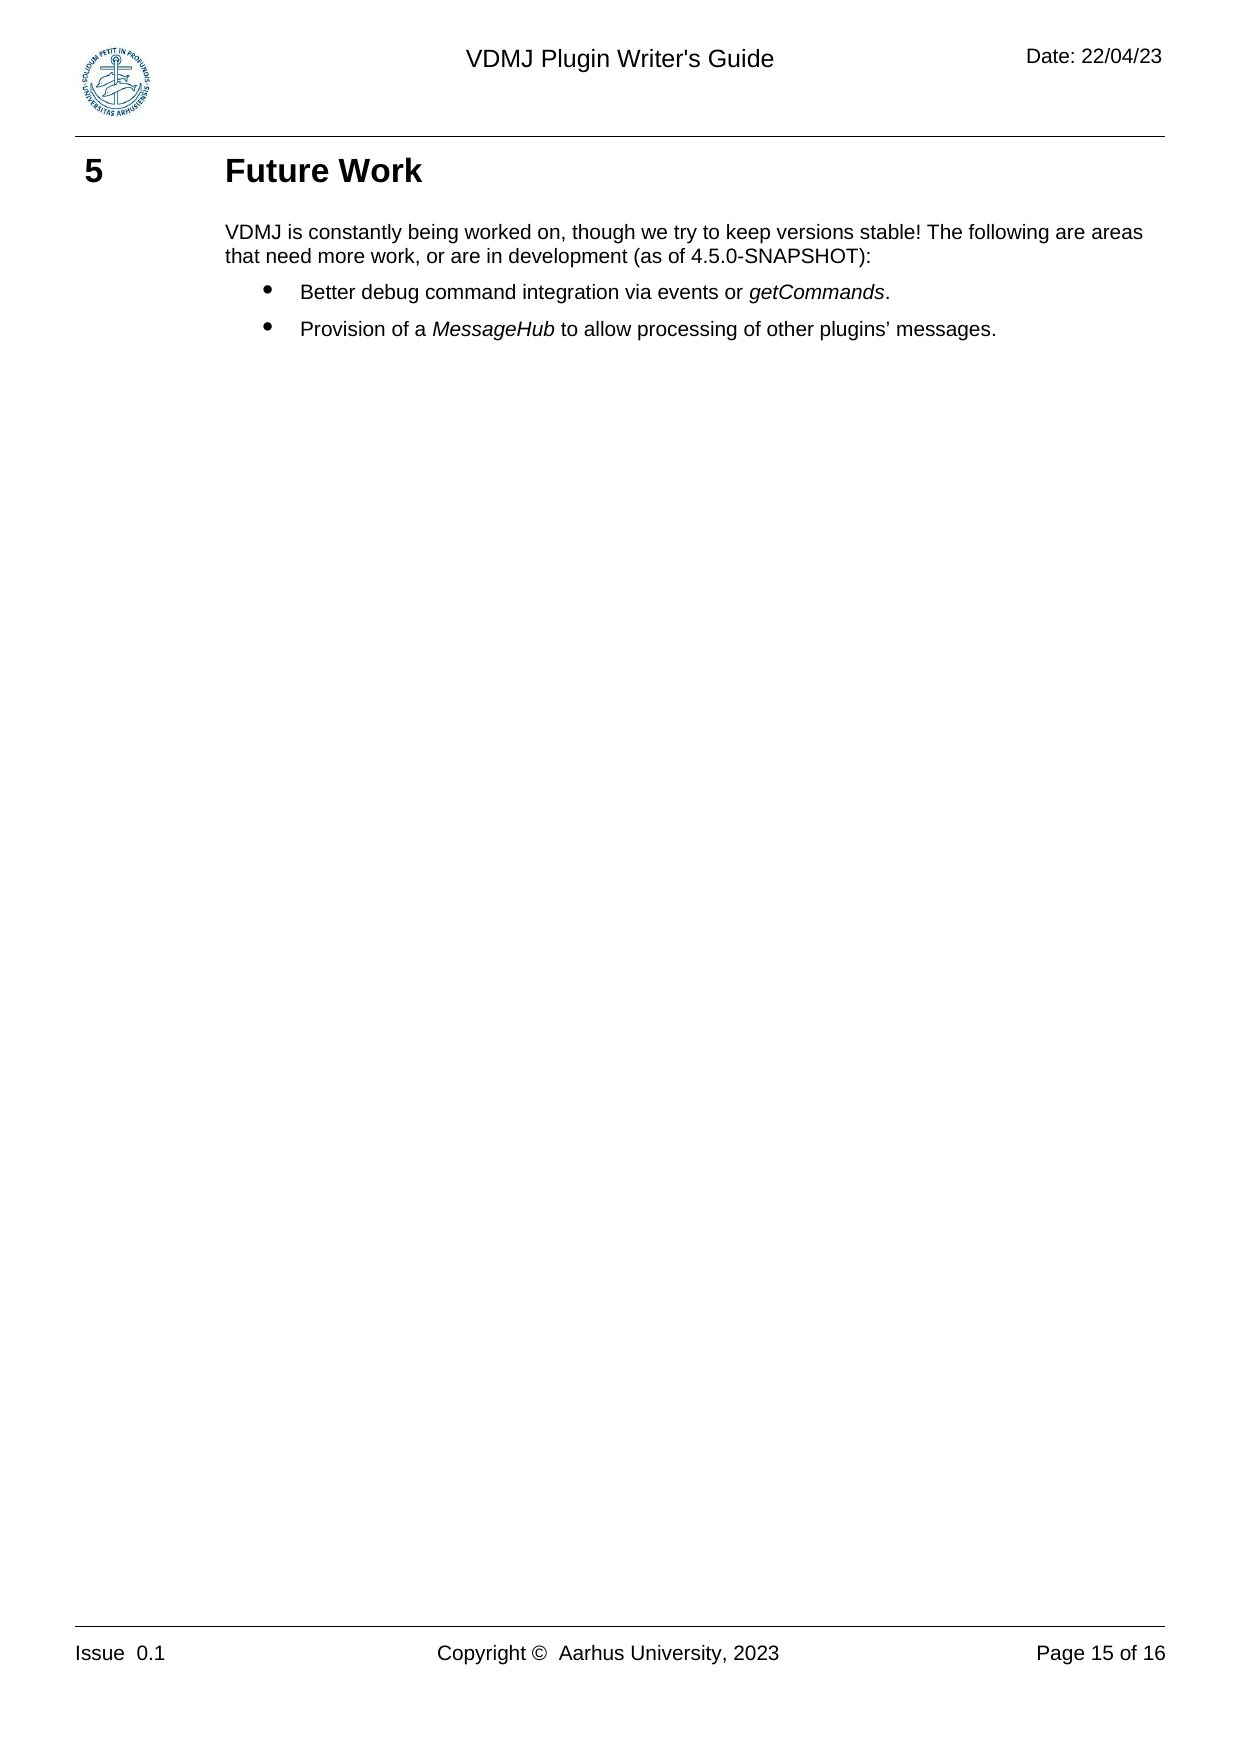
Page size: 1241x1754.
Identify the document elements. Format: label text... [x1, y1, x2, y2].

list Provision of a MessageHub to allow processing of other plugins’ messages. [262, 317, 1165, 341]
subtitle Future Work [75, 152, 1165, 190]
picture [78, 44, 153, 120]
list Better debug command integration via events or getCommands. [262, 280, 1165, 304]
text VDMJ is constantly being worked on, though we try to keep versions stable! The following are areas that need more work, or are in development (as of 4.5.0-SNAPSHOT): [225, 220, 1165, 268]
